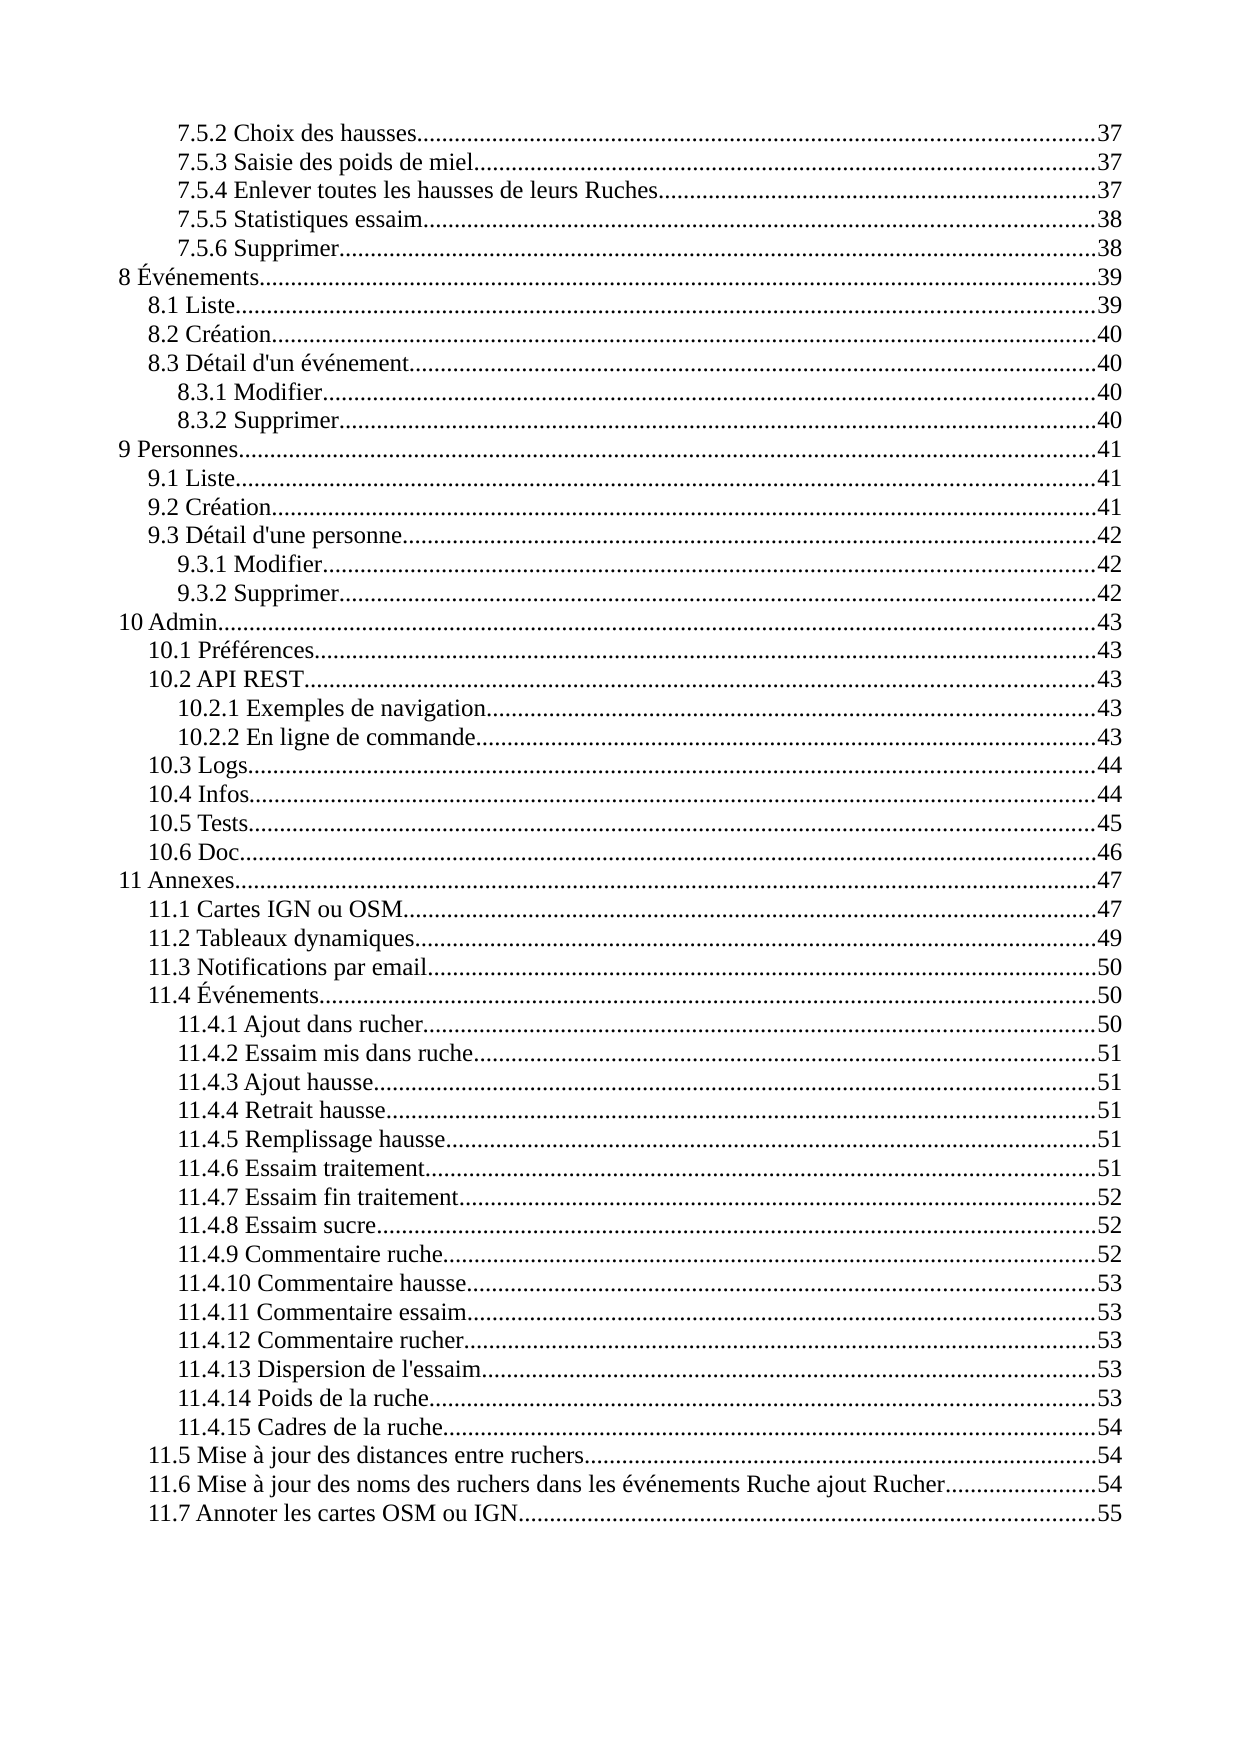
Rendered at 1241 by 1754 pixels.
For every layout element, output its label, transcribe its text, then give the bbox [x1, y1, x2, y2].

text 11.4.13 Dispersion de l'essaim 53 [177, 1354, 1122, 1383]
text 9.1 Liste 41 [148, 463, 1122, 492]
text 11.4.8 Essaim sucre 52 [177, 1211, 1122, 1239]
text 8.3 Détail d'un événement 40 [148, 348, 1122, 377]
text 11.2 Tableaux dynamiques 49 [148, 923, 1122, 952]
text 11 Annexes 47 [118, 866, 1122, 894]
text 8.2 Création 40 [148, 319, 1122, 348]
text 8 Événements 39 [118, 262, 1122, 291]
text 10.4 Infos 44 [148, 779, 1122, 808]
text 11.4.4 Retrait hausse 51 [177, 1096, 1122, 1124]
text 8.3.1 Modifier 40 [177, 377, 1122, 406]
text 7.5.6 Supprimer 38 [177, 233, 1122, 262]
text 11.1 Cartes IGN ou OSM 47 [148, 894, 1122, 923]
text 11.4.2 Essaim mis dans ruche 51 [177, 1038, 1122, 1067]
text 7.5.5 Statistiques essaim 38 [177, 204, 1122, 233]
text 11.4.1 Ajout dans rucher 50 [177, 1009, 1122, 1038]
text 10.6 Doc 46 [148, 837, 1122, 866]
text 11.4 Événements 50 [148, 981, 1122, 1009]
text 10.1 Préférences 43 [148, 636, 1122, 664]
text 7.5.2 Choix des hausses 37 [177, 118, 1122, 147]
text 10.5 Tests 45 [148, 808, 1122, 837]
text 9.3.1 Modifier 42 [177, 549, 1122, 578]
text 11.4.7 Essaim fin traitement 52 [177, 1182, 1122, 1211]
text 11.7 Annoter les cartes OSM ou IGN 55 [148, 1498, 1122, 1527]
text 8.3.2 Supprimer 40 [177, 406, 1122, 434]
text 11.4.14 Poids de la ruche 53 [177, 1383, 1122, 1412]
text 10.3 Logs 44 [148, 751, 1122, 779]
text 10.2 API REST 43 [148, 664, 1122, 693]
text 11.4.11 Commentaire essaim 53 [177, 1297, 1122, 1326]
text 11.3 Notifications par email 50 [148, 952, 1122, 981]
text 11.4.10 Commentaire hausse 53 [177, 1268, 1122, 1297]
text 11.4.12 Commentaire rucher 53 [177, 1326, 1122, 1354]
text 7.5.4 Enlever toutes les hausses de leurs Ruches 37 [177, 176, 1122, 204]
text 11.4.9 Commentaire ruche 52 [177, 1239, 1122, 1268]
text 11.4.15 Cadres de la ruche 54 [177, 1412, 1122, 1441]
text 11.4.6 Essaim traitement 51 [177, 1153, 1122, 1182]
text 7.5.3 Saisie des poids de miel 37 [177, 147, 1122, 176]
text 11.4.5 Remplissage hausse 51 [177, 1124, 1122, 1153]
text 10.2.2 En ligne de commande 43 [177, 722, 1122, 751]
text 11.4.3 Ajout hausse 51 [177, 1067, 1122, 1096]
text 9 Personnes 41 [118, 434, 1122, 463]
text 10 Admin 43 [118, 607, 1122, 636]
text 10.2.1 Exemples de navigation 43 [177, 693, 1122, 722]
text 9.3.2 Supprimer 42 [177, 578, 1122, 607]
text 9.3 Détail d'une personne 42 [148, 521, 1122, 549]
text 11.6 Mise à jour des noms des ruchers dans les événements Ruche ajout Rucher 54 [148, 1469, 1122, 1498]
text 9.2 Création 41 [148, 492, 1122, 521]
text 11.5 Mise à jour des distances entre ruchers 54 [148, 1441, 1122, 1469]
text 8.1 Liste 39 [148, 291, 1122, 319]
